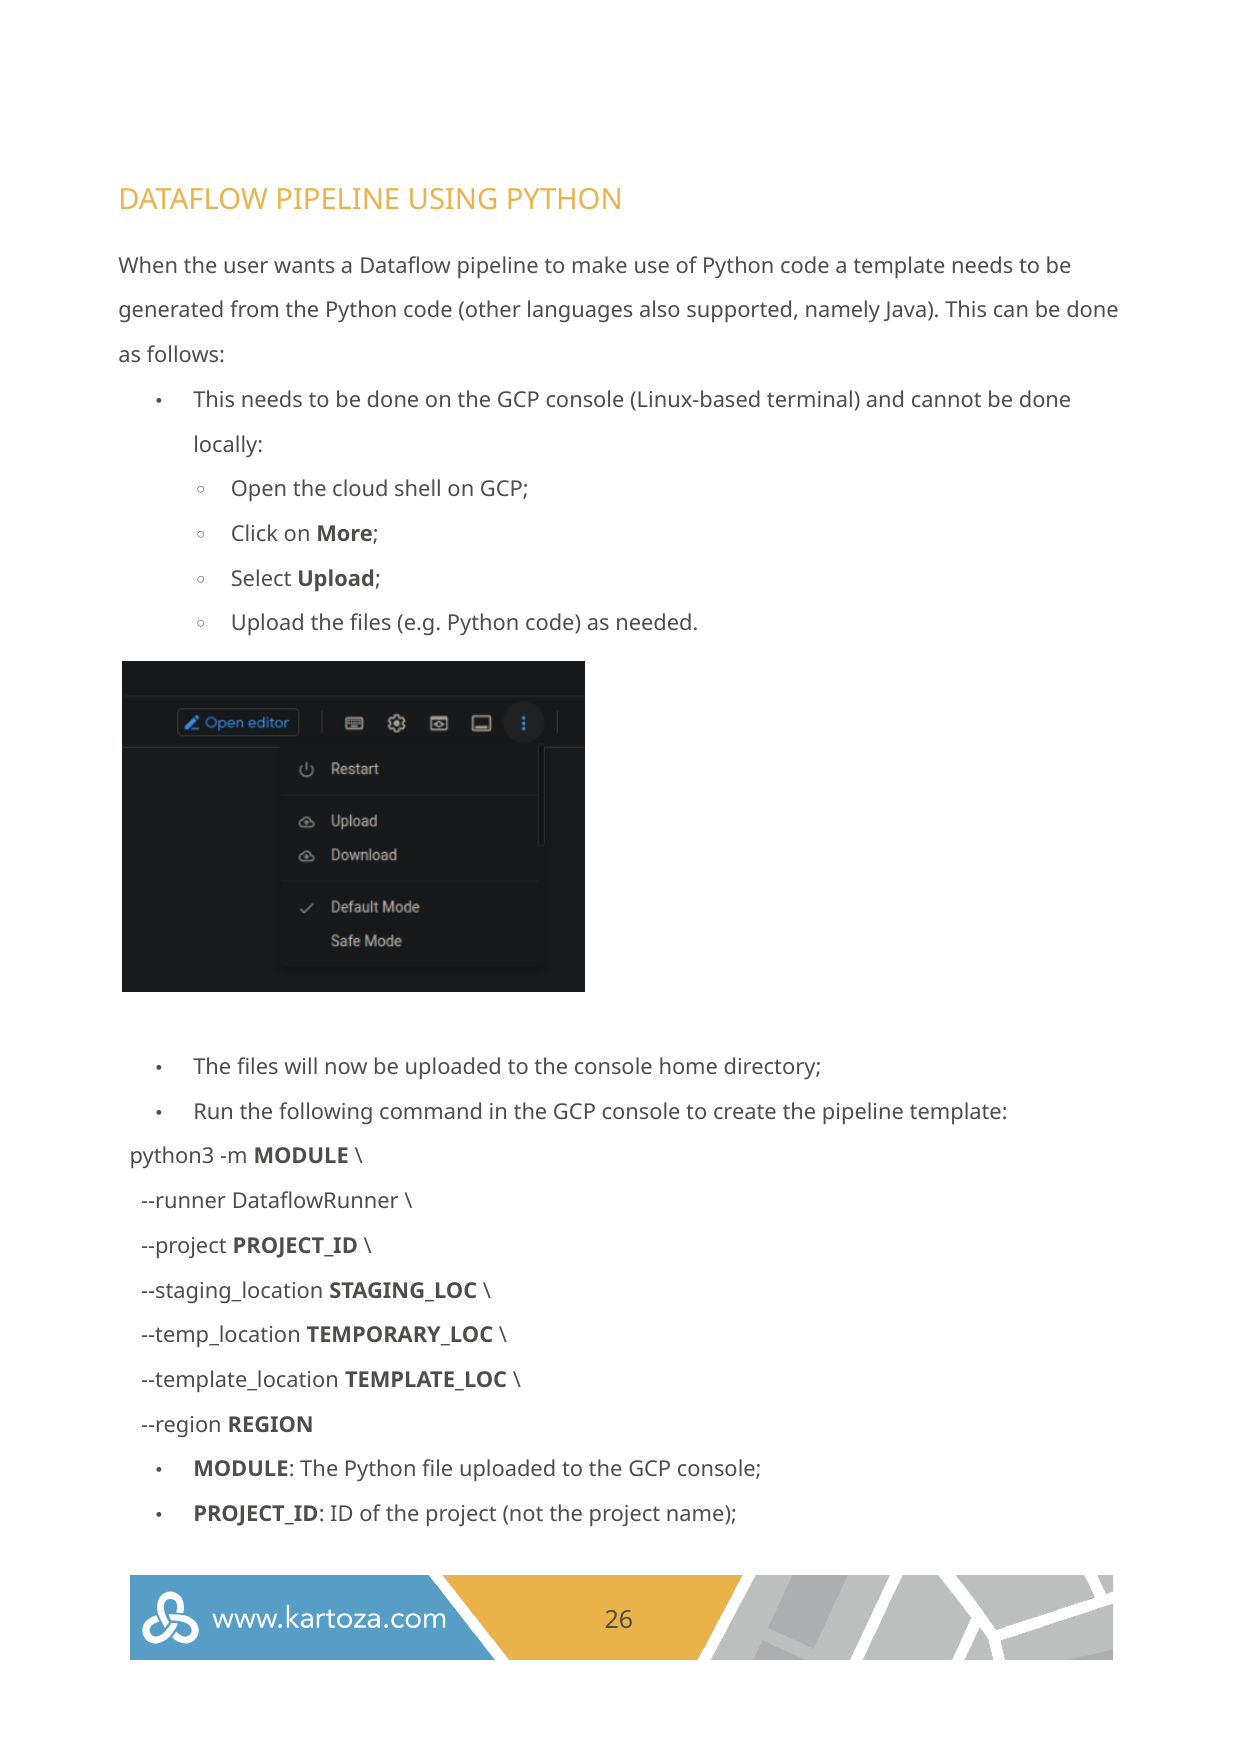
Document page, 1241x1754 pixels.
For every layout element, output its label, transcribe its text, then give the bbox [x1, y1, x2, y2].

picture [122, 661, 585, 992]
list Open the cloud shell on GCP; [193, 473, 1122, 503]
list MODULE: The Python file uploaded to the GCP console; [156, 1453, 1122, 1483]
list Select Upload; [193, 563, 1122, 592]
list Upload the files (e.g. Python code) as needed. [193, 607, 1122, 637]
list PROJECT_ID: ID of the project (not the project name); [156, 1498, 1122, 1528]
text --runner DataflowRunner \ [118, 1185, 1122, 1215]
picture [130, 1575, 1114, 1660]
list This needs to be done on the GCP console (Linux-based terminal) and cannot be done locally: [156, 384, 1122, 458]
text --staging_location STAGING_LOC \ [118, 1274, 1122, 1304]
text --template_location TEMPLATE_LOC \ [118, 1364, 1122, 1394]
text python3 -m MODULE \ [118, 1141, 1122, 1170]
text When the user wants a Dataflow pipeline to make use of Python code a template needs to be generated from the Python code (other languages also supported, namely Java). This can be done as follows: [118, 250, 1122, 369]
list The files will now be uploaded to the console home directory; [156, 1051, 1122, 1081]
subtitle Dataflow pipeline using Python [118, 178, 1122, 218]
text --region REGION [118, 1409, 1122, 1438]
text --project PROJECT_ID \ [118, 1230, 1122, 1260]
list Run the following command in the GCP console to create the pipeline template: [156, 1096, 1122, 1126]
text --temp_location TEMPORARY_LOC \ [118, 1319, 1122, 1349]
list Click on More; [193, 518, 1122, 548]
